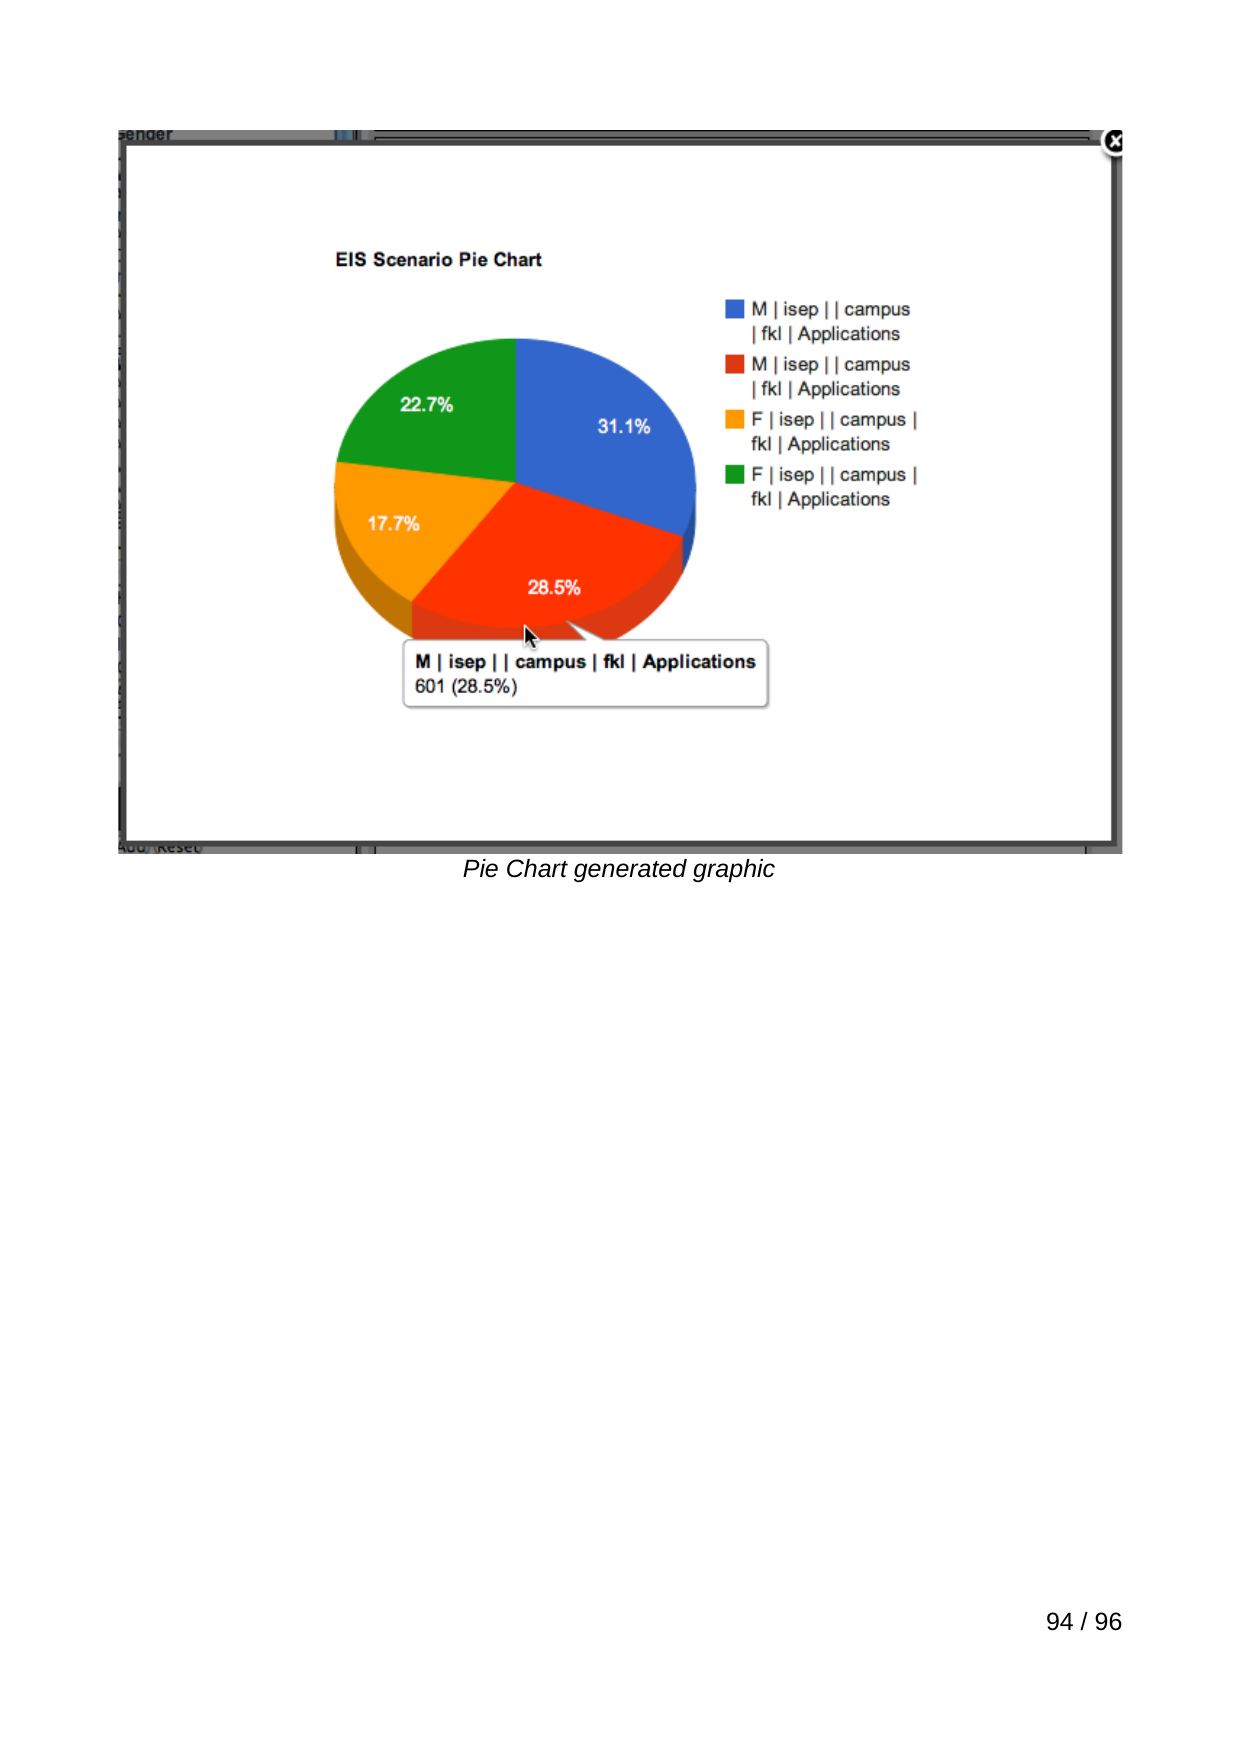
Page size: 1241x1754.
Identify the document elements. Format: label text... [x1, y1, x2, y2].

picture [118, 130, 1123, 854]
text Pie Chart generated graphic [118, 854, 1122, 882]
